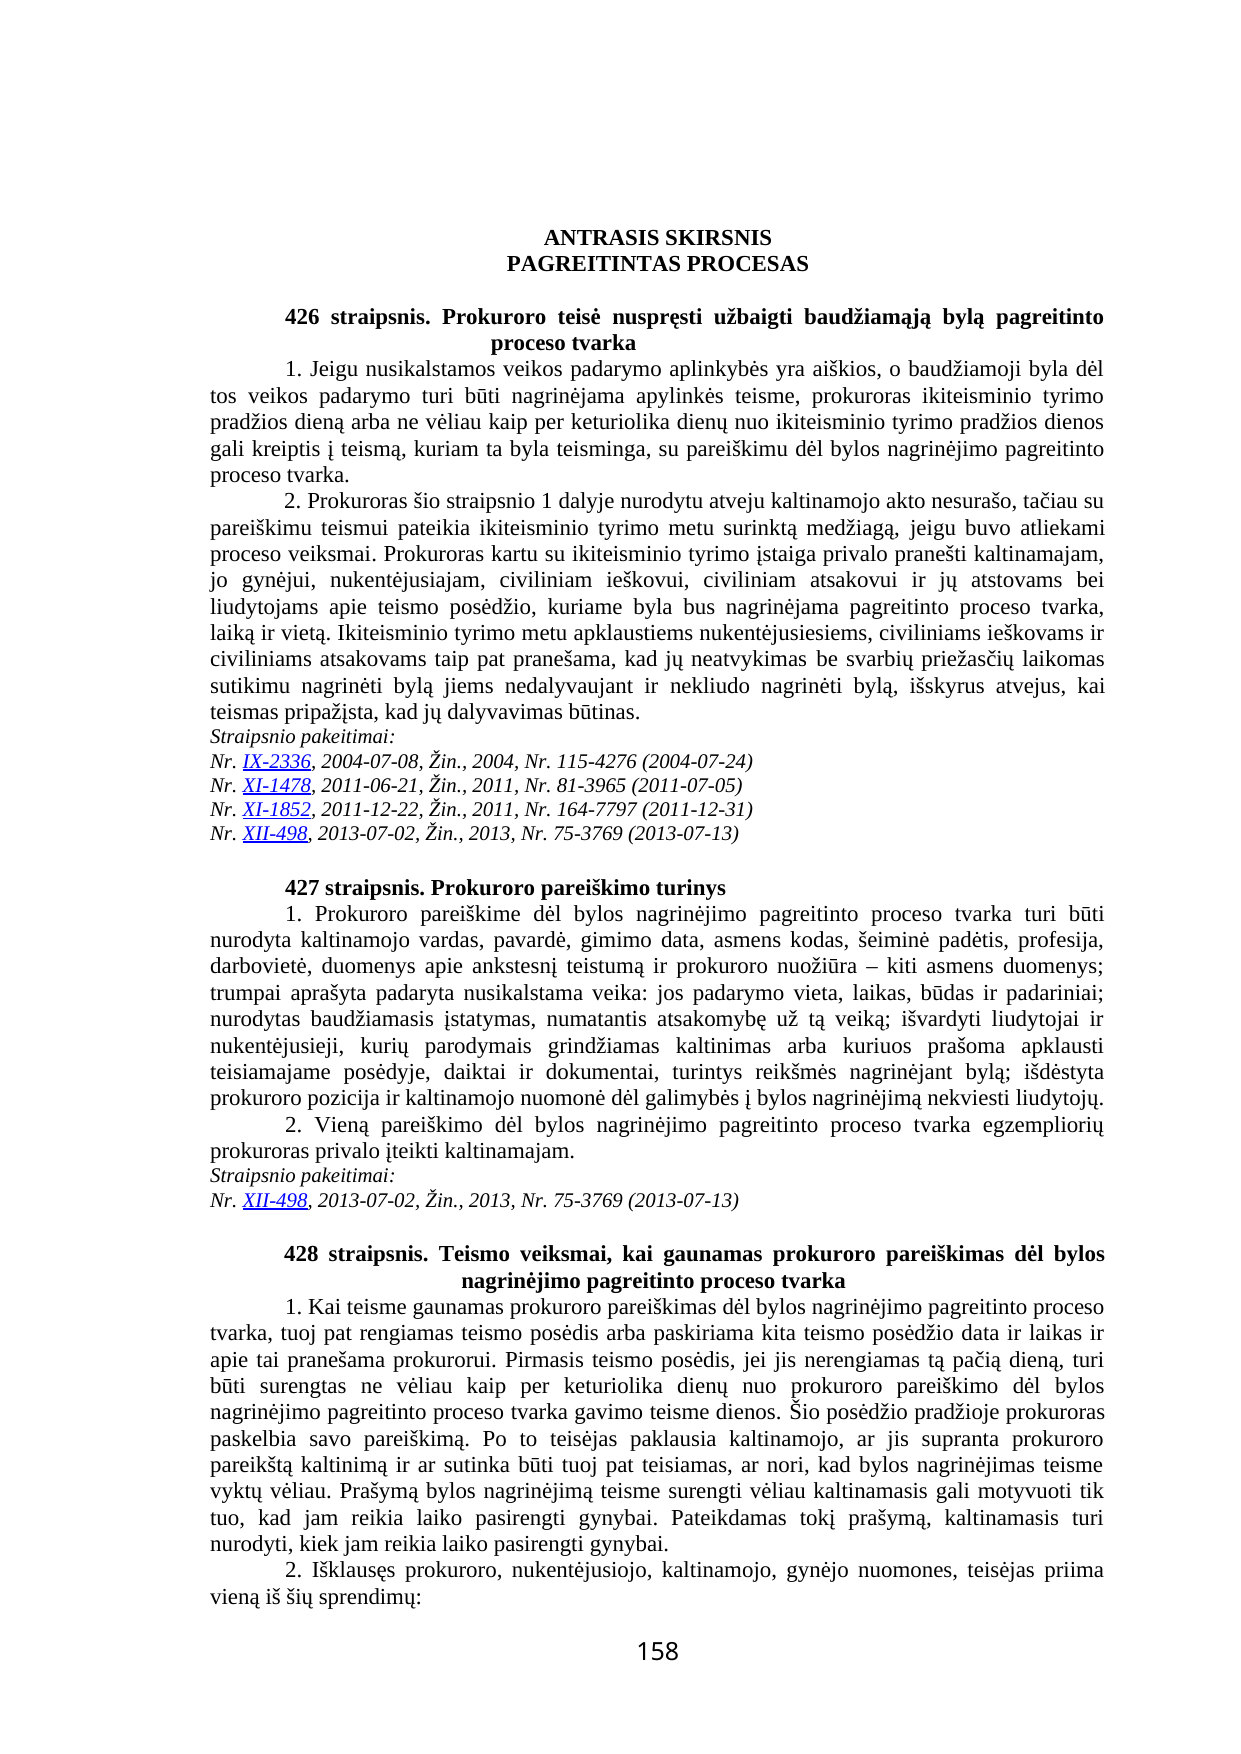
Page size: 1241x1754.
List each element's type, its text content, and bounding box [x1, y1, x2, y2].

text 427 straipsnis. Prokuroro pareiškimo turinys [210, 873, 1106, 900]
text 2. Išklausęs prokuroro, nukentėjusiojo, kaltinamojo, gynėjo nuomones, teisėjas priima vieną iš šių sprendimų: [210, 1557, 1106, 1609]
text Nr. XII-498, 2013-07-02, Žin., 2013, Nr. 75-3769 (2013-07-13) [210, 1187, 1106, 1212]
text Nr. XI-1852, 2011-12-22, Žin., 2011, Nr. 164-7797 (2011-12-31) [210, 797, 1106, 821]
text 426 straipsnis. Prokuroro teisė nuspręsti užbaigti baudžiamąją bylą pagreitinto proceso tvarka [285, 303, 1106, 356]
text 1. Prokuroro pareiškime dėl bylos nagrinėjimo pagreitinto proceso tvarka turi būti nurodyta kaltinamojo vardas, pavardė, gimimo data, asmens kodas, šeiminė padėtis, profesija, darbovietė, duomenys apie ankstesnį teistumą ir prokuroro nuožiūra – kiti asmens duomenys; trumpai aprašyta padaryta nusikalstama veika: jos padarymo vieta, laikas, būdas ir padariniai; nurodytas baudžiamasis įstatymas, numatantis atsakomybę už tą veiką; išvardyti liudytojai ir nukentėjusieji, kurių parodymais grindžiamas kaltinimas arba kuriuos prašoma apklausti teisiamajame posėdyje, daiktai ir dokumentai, turintys reikšmės nagrinėjant bylą; išdėstyta prokuroro pozicija ir kaltinamojo nuomonė dėl galimybės į bylos nagrinėjimą nekviesti liudytojų. [210, 900, 1106, 1111]
text 2. Prokuroras šio straipsnio 1 dalyje nurodytu atveju kaltinamojo akto nesurašo, tačiau su pareiškimu teismui pateikia ikiteisminio tyrimo metu surinktą medžiagą, jeigu buvo atliekami proceso veiksmai. Prokuroras kartu su ikiteisminio tyrimo įstaiga privalo pranešti kaltinamajam, jo gynėjui, nukentėjusiajam, civiliniam ieškovui, civiliniam atsakovui ir jų atstovams bei liudytojams apie teismo posėdžio, kuriame byla bus nagrinėjama pagreitinto proceso tvarka, laiką ir vietą. Ikiteisminio tyrimo metu apklaustiems nukentėjusiesiems, civiliniams ieškovams ir civiliniams atsakovams taip pat pranešama, kad jų neatvykimas be svarbių priežasčių laikomas sutikimu nagrinėti bylą jiems nedalyvaujant ir nekliudo nagrinėti bylą, išskyrus atvejus, kai teismas pripažįsta, kad jų dalyvavimas būtinas. [210, 487, 1106, 724]
text Nr. IX-2336, 2004-07-08, Žin., 2004, Nr. 115-4276 (2004-07-24) [210, 748, 1106, 773]
text ANTRASIS SKIRSNIS [210, 224, 1106, 250]
text 1. Jeigu nusikalstamos veikos padarymo aplinkybės yra aiškios, o baudžiamoji byla dėl tos veikos padarymo turi būti nagrinėjama apylinkės teisme, prokuroras ikiteisminio tyrimo pradžios dieną arba ne vėliau kaip per keturiolika dienų nuo ikiteisminio tyrimo pradžios dienos gali kreiptis į teismą, kuriam ta byla teisminga, su pareiškimu dėl bylos nagrinėjimo pagreitinto proceso tvarka. [210, 356, 1106, 487]
text Straipsnio pakeitimai: [210, 1163, 1106, 1187]
text 428 straipsnis. Teismo veiksmai, kai gaunamas prokuroro pareiškimas dėl bylos nagrinėjimo pagreitinto proceso tvarka [284, 1240, 1106, 1293]
text Pagreitintas procesas [210, 250, 1106, 276]
text Nr. XI-1478, 2011-06-21, Žin., 2011, Nr. 81-3965 (2011-07-05) [210, 773, 1106, 797]
text 2. Vieną pareiškimo dėl bylos nagrinėjimo pagreitinto proceso tvarka egzempliorių prokuroras privalo įteikti kaltinamajam. [210, 1111, 1106, 1163]
text 1. Kai teisme gaunamas prokuroro pareiškimas dėl bylos nagrinėjimo pagreitinto proceso tvarka, tuoj pat rengiamas teismo posėdis arba paskiriama kita teismo posėdžio data ir laikas ir apie tai pranešama prokurorui. Pirmasis teismo posėdis, jei jis nerengiamas tą pačią dieną, turi būti surengtas ne vėliau kaip per keturiolika dienų nuo prokuroro pareiškimo dėl bylos nagrinėjimo pagreitinto proceso tvarka gavimo teisme dienos. Šio posėdžio pradžioje prokuroras paskelbia savo pareiškimą. Po to teisėjas paklausia kaltinamojo, ar jis supranta prokuroro pareikštą kaltinimą ir ar sutinka būti tuoj pat teisiamas, ar nori, kad bylos nagrinėjimas teisme vyktų vėliau. Prašymą bylos nagrinėjimą teisme surengti vėliau kaltinamasis gali motyvuoti tik tuo, kad jam reikia laiko pasirengti gynybai. Pateikdamas tokį prašymą, kaltinamasis turi nurodyti, kiek jam reikia laiko pasirengti gynybai. [210, 1293, 1106, 1557]
text Nr. XII-498, 2013-07-02, Žin., 2013, Nr. 75-3769 (2013-07-13) [210, 821, 1106, 845]
text Straipsnio pakeitimai: [210, 724, 1106, 748]
